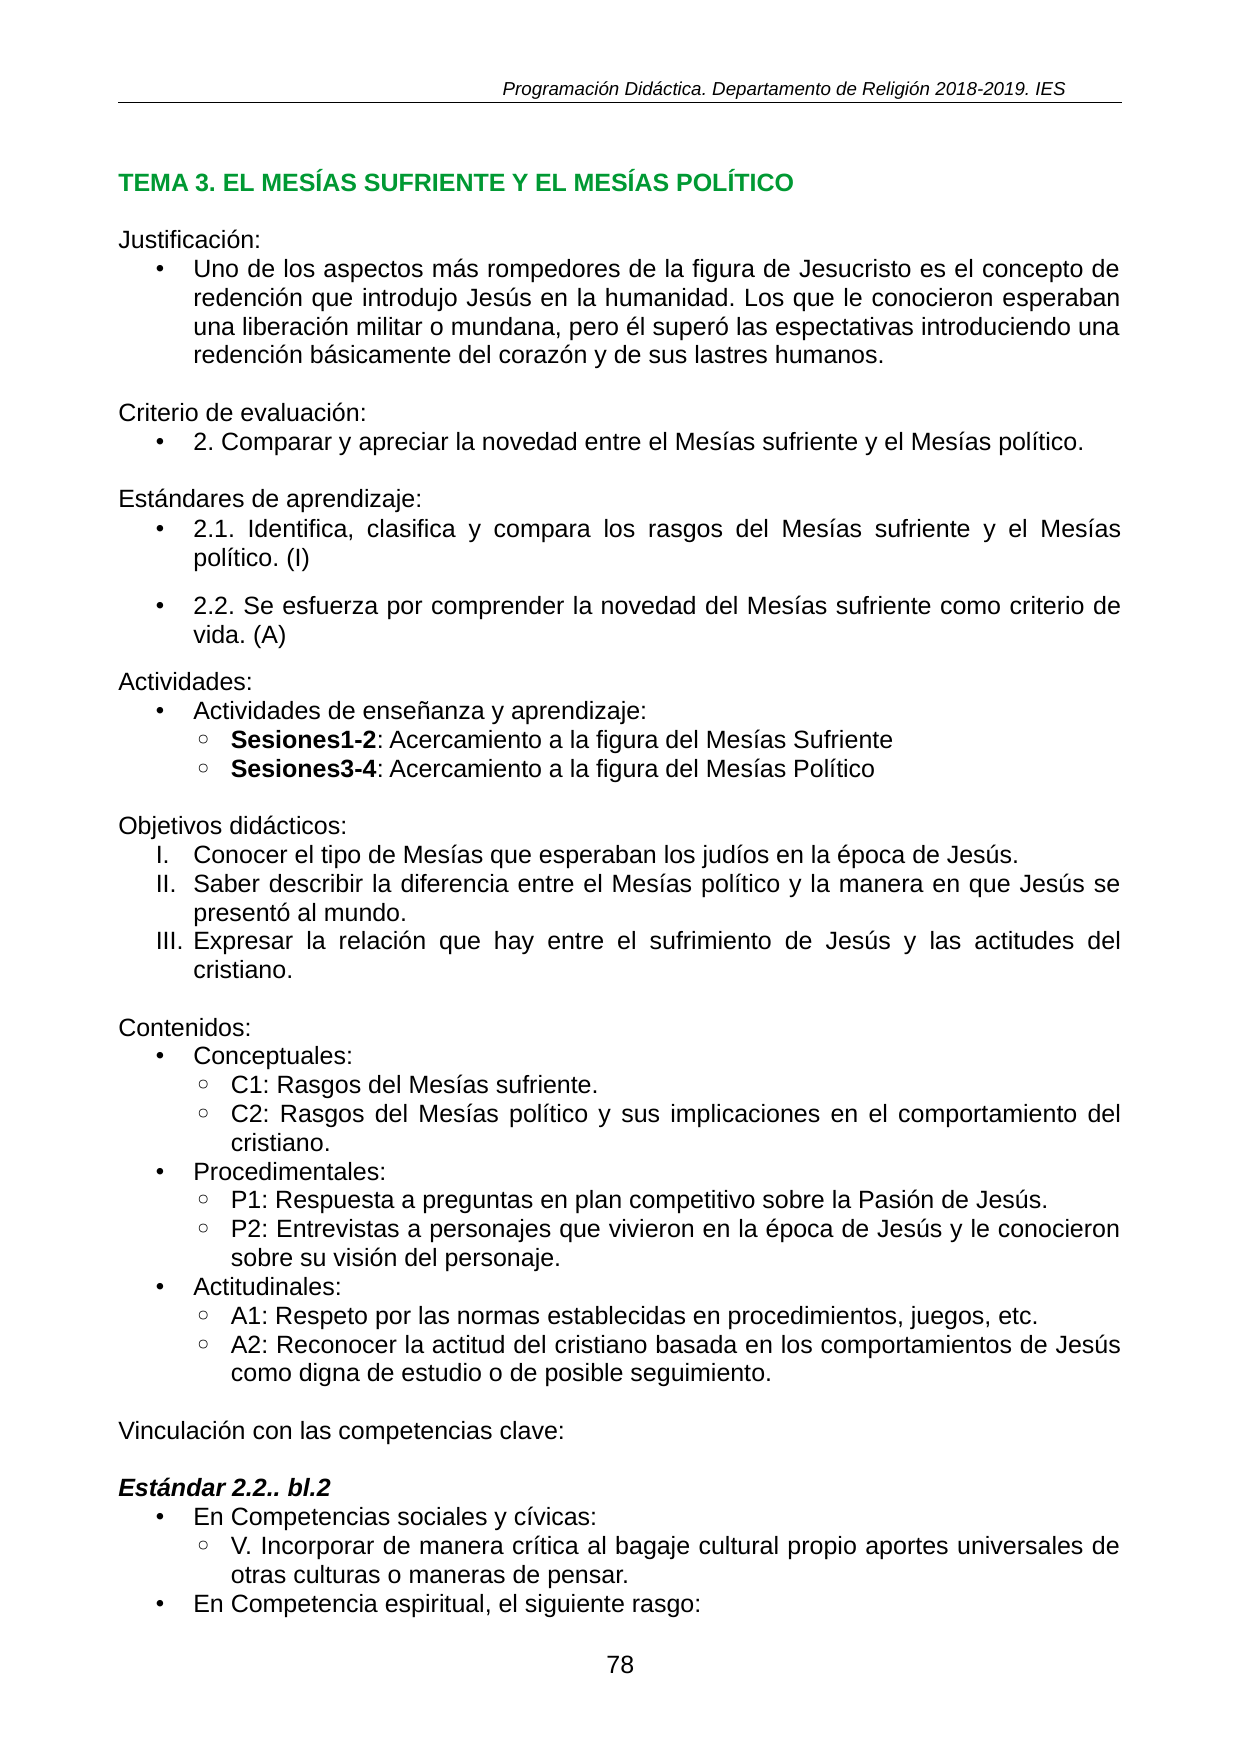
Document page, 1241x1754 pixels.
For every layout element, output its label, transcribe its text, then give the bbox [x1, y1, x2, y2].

text Actividades: [118, 667, 1122, 696]
list Conocer el tipo de Mesías que esperaban los judíos en la época de Jesús. [156, 840, 1122, 869]
text Objetivos didácticos: [118, 811, 1122, 840]
text Contenidos: [118, 1012, 1122, 1041]
list En Competencia espiritual, el siguiente rasgo: [156, 1589, 1122, 1617]
list Procedimentales: [156, 1157, 1122, 1185]
text Justificación: [118, 225, 1122, 254]
text Estándares de aprendizaje: [118, 484, 1122, 514]
list P1: Respuesta a preguntas en plan competitivo sobre la Pasión de Jesús. [193, 1185, 1122, 1214]
list Actividades de enseñanza y aprendizaje: [156, 696, 1122, 725]
list Uno de los aspectos más rompedores de la figura de Jesucristo es el concepto de redención que introdujo Jesús en la humanidad. Los que le conocieron esperaban una liberación militar o mundana, pero él superó las espectativas introduciendo una redención básicamente del corazón y de sus lastres humanos. [156, 254, 1122, 369]
list 2. Comparar y apreciar la novedad entre el Mesías sufriente y el Mesías político. [156, 427, 1122, 456]
list V. Incorporar de manera crítica al bagaje cultural propio aportes universales de otras culturas o maneras de pensar. [193, 1531, 1122, 1589]
list A2: Reconocer la actitud del cristiano basada en los comportamientos de Jesús como digna de estudio o de posible seguimiento. [193, 1329, 1122, 1387]
list En Competencias sociales y cívicas: [156, 1502, 1122, 1531]
list 2.2. Se esfuerza por comprender la novedad del Mesías sufriente como criterio de vida. (A) [156, 591, 1122, 649]
list P2: Entrevistas a personajes que vivieron en la época de Jesús y le conocieron sobre su visión del personaje. [193, 1214, 1122, 1272]
text Estándar 2.2.. bl.2 [118, 1473, 1122, 1502]
list Sesiones3-4: Acercamiento a la figura del Mesías Político [193, 754, 1122, 782]
list C1: Rasgos del Mesías sufriente. [193, 1070, 1122, 1099]
list Expresar la relación que hay entre el sufrimiento de Jesús y las actitudes del cristiano. [156, 926, 1122, 984]
list Sesiones1-2: Acercamiento a la figura del Mesías Sufriente [193, 725, 1122, 754]
list Conceptuales: [156, 1041, 1122, 1070]
text Vinculación con las competencias clave: [118, 1416, 1122, 1445]
text Criterio de evaluación: [118, 398, 1122, 427]
text TEMA 3. EL MESÍAS SUFRIENTE Y EL MESÍAS POLÍTICO [118, 168, 1122, 197]
list A1: Respeto por las normas establecidas en procedimientos, juegos, etc. [193, 1301, 1122, 1329]
list 2.1. Identifica, clasifica y compara los rasgos del Mesías sufriente y el Mesías político. (I) [156, 514, 1122, 573]
list C2: Rasgos del Mesías político y sus implicaciones en el comportamiento del cristiano. [193, 1099, 1122, 1157]
list Actitudinales: [156, 1272, 1122, 1301]
list Saber describir la diferencia entre el Mesías político y la manera en que Jesús se presentó al mundo. [156, 869, 1122, 926]
